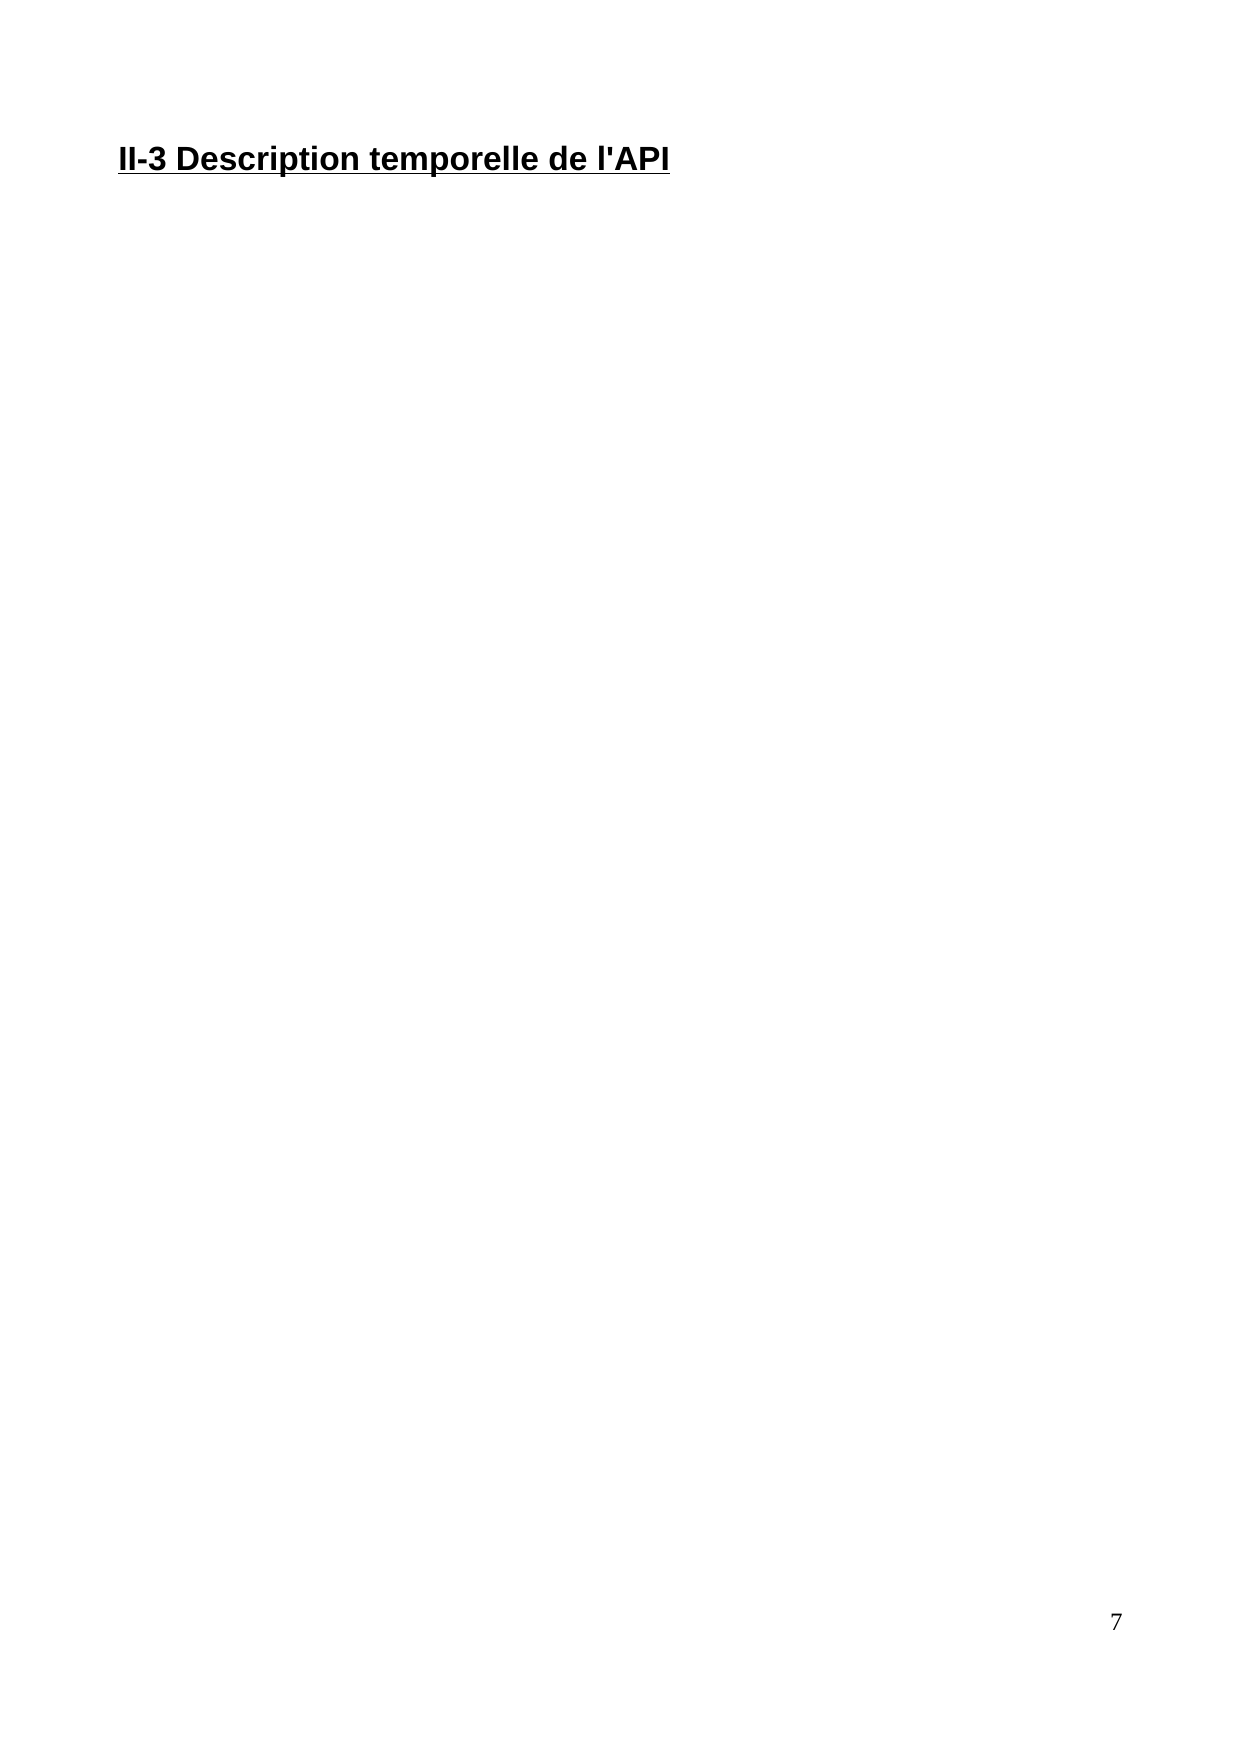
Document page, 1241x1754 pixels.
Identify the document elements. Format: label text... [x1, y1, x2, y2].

subtitle II-3 Description temporelle de l'API [118, 139, 1122, 178]
